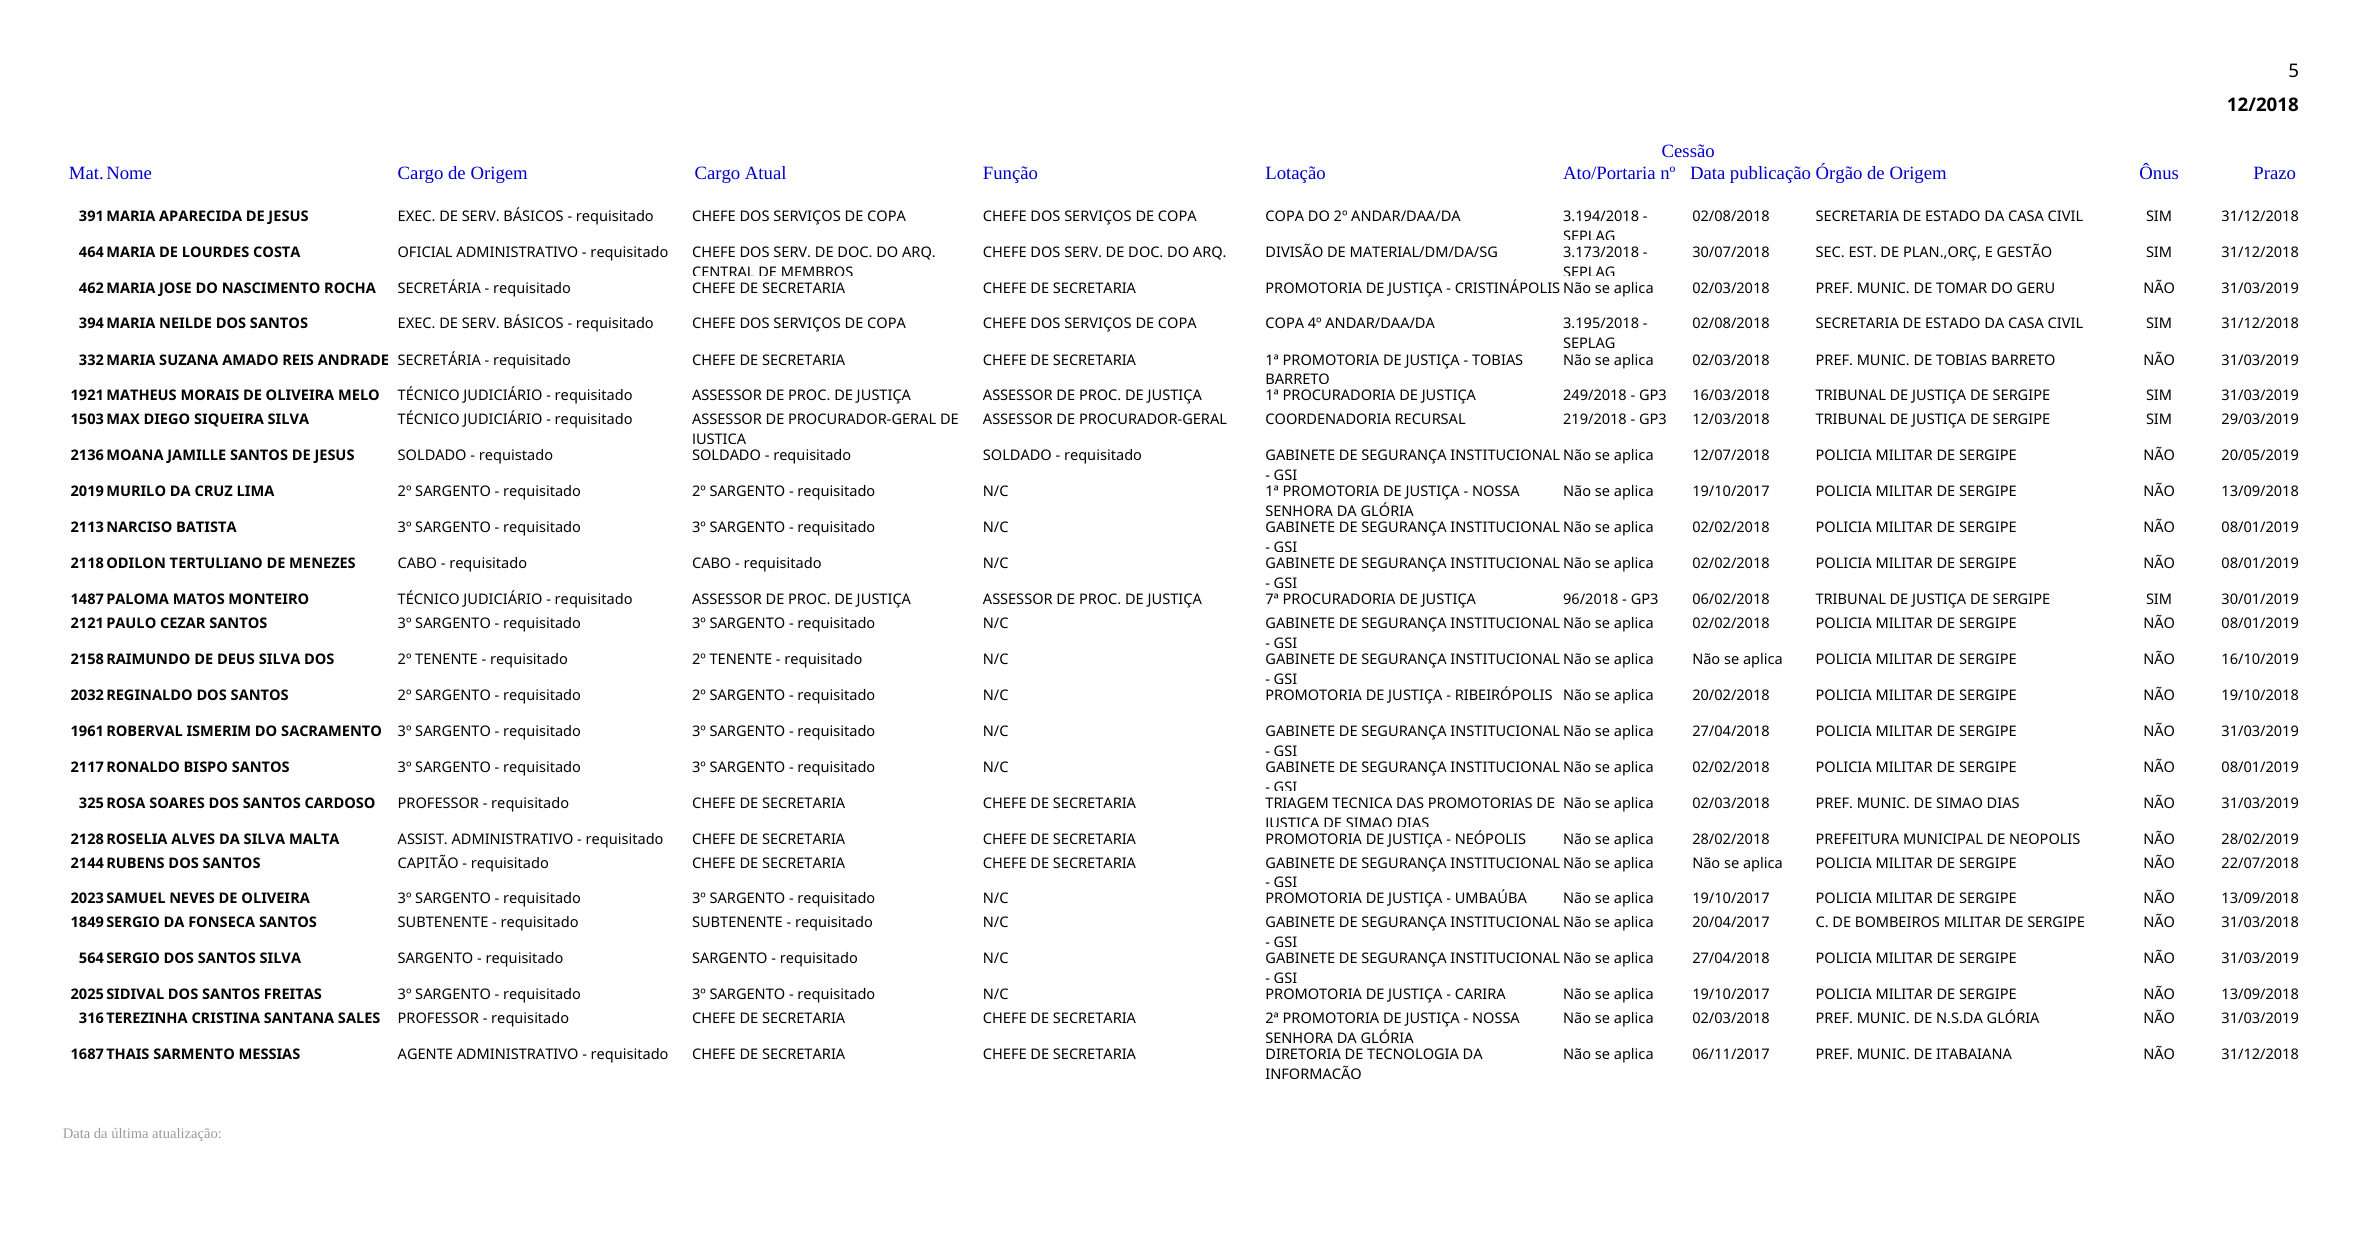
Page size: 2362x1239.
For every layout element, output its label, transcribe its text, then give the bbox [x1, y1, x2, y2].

table_cell PREF. MUNIC. DE TOMAR DO GERU [1815, 278, 2119, 300]
table_cell 02/08/2018 [1692, 206, 1815, 228]
table_cell [2299, 385, 2361, 408]
table_cell Não se aplica [1563, 278, 1692, 300]
table_cell Prazo [2199, 162, 2296, 192]
table_cell [0, 85, 2361, 91]
table_cell Não se aplica [1692, 853, 1815, 875]
table_cell NÃO [2119, 853, 2199, 875]
table_cell [0, 971, 1265, 983]
table_cell [2299, 481, 2361, 503]
table_cell PREF. MUNIC. DE TOBIAS BARRETO [1815, 349, 2119, 372]
table_cell [2299, 829, 2361, 851]
table_cell TEREZINHA CRISTINA SANTANA SALES [106, 1008, 397, 1031]
table_cell SIM [2119, 206, 2199, 228]
table_cell 02/03/2018 [1692, 793, 1815, 815]
table_cell [0, 91, 2202, 124]
table_cell Mat. [60, 162, 103, 192]
table_cell POLICIA MILITAR DE SERGIPE [1815, 649, 2119, 671]
table_cell RONALDO BISPO SANTOS [106, 757, 397, 779]
table_cell C. DE BOMBEIROS MILITAR DE SERGIPE [1815, 912, 2119, 935]
table_cell 31/03/2019 [2199, 278, 2299, 300]
table_cell DIVISÃO DE MATERIAL/DM/DA/SG [1265, 241, 1563, 264]
table_cell [0, 140, 1563, 162]
table_cell SEC. EST. DE PLAN.,ORÇ, E GESTÃO [1815, 241, 2119, 264]
table_cell [0, 589, 63, 611]
table_cell 3º SARGENTO - requisitado [692, 984, 983, 1007]
table_cell 2128 [63, 829, 103, 851]
table_cell CHEFE DE SECRETARIA [692, 349, 983, 372]
table_cell [0, 432, 692, 444]
table_cell Não se aplica [1563, 853, 1692, 875]
table_cell 5 [2148, 57, 2299, 84]
table_cell 1ª PROCURADORIA DE JUSTIÇA [1265, 385, 1563, 408]
table_cell [0, 445, 63, 468]
table_cell 2158 [63, 649, 103, 671]
table_cell 08/01/2019 [2199, 757, 2299, 779]
table_cell [0, 635, 1265, 647]
table_cell 2º TENENTE - requisitado [398, 649, 692, 671]
table_cell 08/01/2019 [2199, 517, 2299, 539]
table_cell THAIS SARMENTO MESSIAS [106, 1044, 397, 1067]
table_cell Não se aplica [1563, 613, 1692, 635]
table_cell 31/03/2019 [2199, 793, 2299, 815]
table_cell 3º SARGENTO - requisitado [692, 613, 983, 635]
table_cell 28/02/2019 [2199, 829, 2299, 851]
table_cell Lotação [1265, 162, 1563, 192]
table_cell 02/02/2018 [1692, 757, 1815, 779]
table_cell [0, 613, 63, 635]
table_cell OFICIAL ADMINISTRATIVO - requisitado [398, 241, 692, 264]
table_cell [2296, 162, 2361, 192]
table_cell 02/02/2018 [1692, 517, 1815, 539]
table_cell 1ª PROMOTORIA DE JUSTIÇA - NOSSA SENHORA DA GLÓRIA [1265, 481, 1563, 516]
table_cell 3º SARGENTO - requisitado [398, 757, 692, 779]
table_cell [0, 125, 2361, 136]
table_cell CHEFE DE SECRETARIA [983, 829, 1265, 851]
table_cell EXEC. DE SERV. BÁSICOS - requisitado [398, 206, 692, 228]
table_cell [0, 553, 63, 575]
table_cell 12/03/2018 [1692, 409, 1815, 432]
table_cell POLICIA MILITAR DE SERGIPE [1815, 445, 2119, 468]
table_cell GABINETE DE SEGURANÇA INSTITUCIONAL - GSI [1265, 613, 1563, 647]
table_cell 2144 [63, 853, 103, 875]
table_cell 2032 [63, 685, 103, 707]
table_cell NÃO [2119, 912, 2199, 935]
table_cell N/C [983, 685, 1265, 707]
table_cell [1563, 935, 2361, 947]
table_cell [1563, 468, 2361, 479]
table_cell [2299, 91, 2361, 124]
table_cell [1563, 1031, 2361, 1043]
table_cell [0, 888, 63, 911]
table_cell [0, 853, 63, 875]
table_cell SIDIVAL DOS SANTOS FREITAS [106, 984, 397, 1007]
table_cell [0, 793, 63, 815]
table_cell CHEFE DOS SERV. DE DOC. DO ARQ. [983, 241, 1265, 264]
table_cell Não se aplica [1563, 757, 1692, 779]
table_cell Cargo Atual [694, 162, 983, 192]
table_cell COORDENADORIA RECURSAL [1265, 409, 1563, 432]
table_cell Não se aplica [1563, 948, 1692, 971]
table_cell SIM [2119, 385, 2199, 408]
table_cell 31/03/2019 [2199, 948, 2299, 971]
table_cell 1849 [63, 912, 103, 935]
table_cell 1687 [63, 1044, 103, 1067]
table_cell N/C [983, 721, 1265, 743]
table_cell TÉCNICO JUDICIÁRIO - requisitado [398, 409, 692, 432]
table_cell 02/03/2018 [1692, 278, 1815, 300]
table_cell 2025 [63, 984, 103, 1007]
table_cell SECRETÁRIA - requisitado [398, 278, 692, 300]
table_cell SOLDADO - requisitado [692, 445, 983, 468]
table_cell SIM [2119, 313, 2199, 336]
table_cell ASSESSOR DE PROC. DE JUSTIÇA [983, 589, 1265, 611]
table_cell MARIA JOSE DO NASCIMENTO ROCHA [106, 278, 397, 300]
table_cell 13/09/2018 [2199, 888, 2299, 911]
table_cell [0, 313, 63, 336]
table_cell [2299, 793, 2361, 815]
table_cell TRIBUNAL DE JUSTIÇA DE SERGIPE [1815, 409, 2119, 432]
table_cell [0, 504, 1265, 516]
table_cell [254, 1126, 2361, 1149]
table_cell 464 [63, 241, 103, 264]
table_cell 31/03/2019 [2199, 349, 2299, 372]
table_cell 06/11/2017 [1692, 1044, 1815, 1067]
table_cell [2299, 853, 2361, 875]
table_cell COPA 4º ANDAR/DAA/DA [1265, 313, 1563, 336]
table_cell 02/02/2018 [1692, 553, 1815, 575]
table_cell REGINALDO DOS SANTOS [106, 685, 397, 707]
table_cell 19/10/2017 [1692, 984, 1815, 1007]
table_cell MARIA NEILDE DOS SANTOS [106, 313, 397, 336]
table_cell MARIA APARECIDA DE JESUS [106, 206, 397, 228]
table_cell Não se aplica [1563, 888, 1692, 911]
table_cell [1563, 743, 2361, 755]
table_cell SOLDADO - requistado [398, 445, 692, 468]
table_cell [0, 1031, 1265, 1043]
table_cell NÃO [2119, 793, 2199, 815]
table_cell Não se aplica [1563, 721, 1692, 743]
table_cell POLICIA MILITAR DE SERGIPE [1815, 517, 2119, 539]
table_cell 30/01/2019 [2199, 589, 2299, 611]
table_cell [0, 300, 1265, 312]
table_cell 16/10/2019 [2199, 649, 2299, 671]
table_cell Não se aplica [1563, 1008, 1692, 1031]
table_cell MATHEUS MORAIS DE OLIVEIRA MELO [106, 385, 397, 408]
table_cell [2299, 613, 2361, 635]
table_cell PREF. MUNIC. DE N.S.DA GLÓRIA [1815, 1008, 2119, 1031]
table_cell [1563, 300, 2361, 312]
table_cell [2299, 948, 2361, 971]
table_cell [2299, 649, 2361, 671]
table_cell 332 [63, 349, 103, 372]
table_cell 1961 [63, 721, 103, 743]
table_cell CHEFE DE SECRETARIA [983, 793, 1265, 815]
table_cell [0, 195, 2361, 202]
table_cell 3º SARGENTO - requisitado [692, 888, 983, 911]
table_cell 2º SARGENTO - requisitado [398, 685, 692, 707]
table_cell N/C [983, 948, 1265, 971]
table_cell [983, 264, 1563, 276]
table_cell [0, 1067, 1265, 1078]
table_cell [0, 385, 63, 408]
table_cell [2299, 721, 2361, 743]
table_cell 29/03/2019 [2199, 409, 2299, 432]
table_cell SOLDADO - requisitado [983, 445, 1265, 468]
table_cell 564 [63, 948, 103, 971]
table_cell [2299, 888, 2361, 911]
table_cell GABINETE DE SEGURANÇA INSTITUCIONAL - GSI [1265, 721, 1563, 755]
table_cell ASSESSOR DE PROC. DE JUSTIÇA [692, 385, 983, 408]
table_cell [1563, 372, 2361, 384]
table_cell 08/01/2019 [2199, 613, 2299, 635]
table_cell [983, 432, 2361, 444]
table_cell NÃO [2119, 553, 2199, 575]
table_cell N/C [983, 912, 1265, 935]
table_cell Não se aplica [1563, 649, 1692, 671]
table_cell [2299, 57, 2361, 84]
table_cell Função [983, 162, 1265, 192]
table_cell [0, 875, 1265, 887]
table_cell SUBTENENTE - requisitado [398, 912, 692, 935]
table_cell [0, 481, 63, 503]
table_cell 3º SARGENTO - requisitado [398, 888, 692, 911]
table_cell POLICIA MILITAR DE SERGIPE [1815, 948, 2119, 971]
table_cell MAX DIEGO SIQUEIRA SILVA [106, 409, 397, 432]
table_cell 2º SARGENTO - requisitado [692, 481, 983, 503]
table_cell ASSESSOR DE PROCURADOR-GERAL [983, 409, 1265, 432]
table_cell MURILO DA CRUZ LIMA [106, 481, 397, 503]
table_cell TÉCNICO JUDICIÁRIO - requisitado [398, 589, 692, 611]
table_cell RAIMUNDO DE DEUS SILVA DOS [106, 649, 397, 671]
table_cell N/C [983, 553, 1265, 575]
table_cell [1563, 971, 2361, 983]
table_cell 462 [63, 278, 103, 300]
table_cell GABINETE DE SEGURANÇA INSTITUCIONAL - GSI [1265, 649, 1563, 683]
table_cell SIM [2119, 589, 2199, 611]
table_cell Não se aplica [1563, 445, 1692, 468]
table_cell 20/02/2018 [1692, 685, 1815, 707]
table_cell SECRETARIA DE ESTADO DA CASA CIVIL [1815, 313, 2119, 336]
table_cell 3º SARGENTO - requisitado [692, 757, 983, 779]
table_cell Não se aplica [1563, 912, 1692, 935]
table_cell MOANA JAMILLE SANTOS DE JESUS [106, 445, 397, 468]
table_cell ASSESSOR DE PROC. DE JUSTIÇA [692, 589, 983, 611]
table_cell CHEFE DE SECRETARIA [692, 793, 983, 815]
table_cell Cargo de Origem [398, 162, 692, 192]
table_cell [0, 349, 63, 372]
table_cell [0, 264, 692, 276]
table_cell [1563, 707, 2361, 719]
table_cell NÃO [2119, 721, 2199, 743]
table_cell [1563, 671, 2361, 683]
table_cell 219/2018 - GP3 [1563, 409, 1692, 432]
table_cell 12/07/2018 [1692, 445, 1815, 468]
table_cell SARGENTO - requisitado [398, 948, 692, 971]
table_cell Não se aplica [1563, 517, 1692, 539]
table_cell 3.173/2018 - SEPLAG [1563, 241, 1692, 276]
table_cell N/C [983, 757, 1265, 779]
table_cell 19/10/2017 [1692, 481, 1815, 503]
table_cell 16/03/2018 [1692, 385, 1815, 408]
table_cell [1563, 875, 2361, 887]
table_cell [0, 162, 60, 192]
table_cell [2299, 685, 2361, 707]
table_cell [2299, 1044, 2361, 1067]
table_cell Ônus [2119, 162, 2199, 192]
table_cell [0, 1103, 2361, 1125]
table_cell NÃO [2119, 984, 2199, 1007]
table_cell [0, 721, 63, 743]
table_cell NÃO [2119, 517, 2199, 539]
table_cell CABO - requisitado [398, 553, 692, 575]
table_cell CAPITÃO - requisitado [398, 853, 692, 875]
table_cell 19/10/2017 [1692, 888, 1815, 911]
table_cell [2299, 278, 2361, 300]
table_cell [2299, 517, 2361, 539]
table_cell CHEFE DOS SERVIÇOS DE COPA [692, 206, 983, 228]
table_cell Não se aplica [1563, 349, 1692, 372]
table_cell [0, 241, 63, 264]
table_cell 2113 [63, 517, 103, 539]
table_cell CHEFE DOS SERV. DE DOC. DO ARQ. CENTRAL DE MEMBROS [692, 241, 983, 276]
table_cell [2299, 445, 2361, 468]
table_cell COPA DO 2º ANDAR/DAA/DA [1265, 206, 1563, 228]
table_cell CHEFE DE SECRETARIA [692, 278, 983, 300]
table_cell [1563, 635, 2361, 647]
table_cell 2117 [63, 757, 103, 779]
table_cell 1921 [63, 385, 103, 408]
table_cell POLICIA MILITAR DE SERGIPE [1815, 853, 2119, 875]
table_cell N/C [983, 649, 1265, 671]
table_cell 96/2018 - GP3 [1563, 589, 1692, 611]
table_cell 31/03/2019 [2199, 385, 2299, 408]
table_cell CHEFE DE SECRETARIA [983, 278, 1265, 300]
table_cell [0, 409, 63, 432]
table_cell GABINETE DE SEGURANÇA INSTITUCIONAL - GSI [1265, 948, 1563, 983]
table_cell N/C [983, 517, 1265, 539]
table_cell 02/03/2018 [1692, 349, 1815, 372]
table_cell CHEFE DE SECRETARIA [983, 853, 1265, 875]
table_cell PROMOTORIA DE JUSTIÇA - NEÓPOLIS [1265, 829, 1563, 851]
table_cell PAULO CEZAR SANTOS [106, 613, 397, 635]
table_cell 3º SARGENTO - requisitado [398, 517, 692, 539]
table_cell [0, 1126, 63, 1149]
table_cell TRIAGEM TECNICA DAS PROMOTORIAS DE JUSTIÇA DE SIMAO DIAS [1265, 793, 1563, 827]
table_cell 27/04/2018 [1692, 721, 1815, 743]
table_cell 2019 [63, 481, 103, 503]
table_cell POLICIA MILITAR DE SERGIPE [1815, 984, 2119, 1007]
table_cell [0, 685, 63, 707]
table_cell 2118 [63, 553, 103, 575]
table_cell CABO - requisitado [692, 553, 983, 575]
table_cell DIRETORIA DE TECNOLOGIA DA INFORMAÇÃO [1265, 1044, 1563, 1078]
table_cell [1813, 140, 2361, 162]
table_cell 316 [63, 1008, 103, 1031]
table_cell [0, 1008, 63, 1031]
table_cell NARCISO BATISTA [106, 517, 397, 539]
table_cell PROFESSOR - requisitado [398, 793, 692, 815]
table_cell Não se aplica [1563, 481, 1692, 503]
table_cell 3º SARGENTO - requisitado [398, 984, 692, 1007]
table_cell CHEFE DOS SERVIÇOS DE COPA [983, 313, 1265, 336]
table_cell Cessão [1563, 140, 1813, 162]
table_cell CHEFE DE SECRETARIA [692, 829, 983, 851]
table_cell [0, 540, 1265, 551]
table_cell [0, 743, 1265, 755]
table_cell [0, 829, 63, 851]
table_cell NÃO [2119, 757, 2199, 779]
table_cell [0, 815, 1265, 827]
table_cell Ato/Portaria nº [1563, 162, 1690, 192]
table_cell [1563, 815, 2361, 827]
table_cell [2299, 589, 2361, 611]
table_cell 1487 [63, 589, 103, 611]
table_cell CHEFE DOS SERVIÇOS DE COPA [983, 206, 1265, 228]
table_cell SIM [2119, 241, 2199, 264]
table_cell 2º SARGENTO - requisitado [398, 481, 692, 503]
table_cell NÃO [2119, 278, 2199, 300]
table_cell SERGIO DA FONSECA SANTOS [106, 912, 397, 935]
table_cell TRIBUNAL DE JUSTIÇA DE SERGIPE [1815, 589, 2119, 611]
table_cell 3º SARGENTO - requisitado [398, 721, 692, 743]
table_cell 20/04/2017 [1692, 912, 1815, 935]
table_cell N/C [983, 481, 1265, 503]
table_cell POLICIA MILITAR DE SERGIPE [1815, 481, 2119, 503]
table_cell PROMOTORIA DE JUSTIÇA - RIBEIRÓPOLIS [1265, 685, 1563, 719]
table_cell POLICIA MILITAR DE SERGIPE [1815, 685, 2119, 707]
table_cell GABINETE DE SEGURANÇA INSTITUCIONAL - GSI [1265, 553, 1563, 587]
table_cell [0, 1079, 2361, 1102]
table_cell [1563, 575, 2361, 587]
table_cell [0, 468, 1265, 479]
table_cell PREF. MUNIC. DE ITABAIANA [1815, 1044, 2119, 1067]
table_cell MARIA DE LOURDES COSTA [106, 241, 397, 264]
table_cell 06/02/2018 [1692, 589, 1815, 611]
table_cell 02/02/2018 [1692, 613, 1815, 635]
table_cell [1563, 779, 2361, 791]
table_cell 3.195/2018 - SEPLAG [1563, 313, 1692, 348]
table_cell 1ª PROMOTORIA DE JUSTIÇA - TOBIAS BARRETO [1265, 349, 1563, 384]
table_cell Não se aplica [1563, 1044, 1692, 1067]
table_cell [2299, 984, 2361, 1007]
table_cell 31/12/2018 [2199, 1044, 2299, 1067]
table_cell NÃO [2119, 948, 2199, 971]
table_cell [0, 707, 1265, 719]
table_cell Não se aplica [1563, 685, 1692, 707]
table_cell Órgão de Origem [1815, 162, 2119, 192]
table_cell PROMOTORIA DE JUSTIÇA - CRISTINÁPOLIS [1265, 278, 1563, 312]
table_cell 27/04/2018 [1692, 948, 1815, 971]
table_cell [2299, 553, 2361, 575]
table_cell [0, 575, 1265, 587]
table_cell [2299, 241, 2361, 264]
table_cell CHEFE DE SECRETARIA [983, 1044, 1265, 1067]
table_cell SAMUEL NEVES DE OLIVEIRA [106, 888, 397, 911]
table_cell GABINETE DE SEGURANÇA INSTITUCIONAL - GSI [1265, 853, 1563, 887]
table_cell 2121 [63, 613, 103, 635]
table_cell ASSESSOR DE PROCURADOR-GERAL DE JUSTIÇA [692, 409, 983, 444]
table_cell NÃO [2119, 1044, 2199, 1067]
table_cell 2º TENENTE - requisitado [692, 649, 983, 671]
table_cell POLICIA MILITAR DE SERGIPE [1815, 553, 2119, 575]
table_cell NÃO [2119, 481, 2199, 503]
table_cell 22/07/2018 [2199, 853, 2299, 875]
table_cell [0, 649, 63, 671]
table_cell [1563, 1067, 2361, 1078]
table_cell 2023 [63, 888, 103, 911]
table_cell SARGENTO - requisitado [692, 948, 983, 971]
table_cell CHEFE DOS SERVIÇOS DE COPA [692, 313, 983, 336]
table_cell [1692, 228, 2361, 240]
table_cell [1692, 336, 2361, 348]
table_cell NÃO [2119, 685, 2199, 707]
table_cell POLICIA MILITAR DE SERGIPE [1815, 888, 2119, 911]
table_cell ROSA SOARES DOS SANTOS CARDOSO [106, 793, 397, 815]
table_cell AGENTE ADMINISTRATIVO - requisitado [398, 1044, 692, 1067]
table_cell RUBENS DOS SANTOS [106, 853, 397, 875]
table_cell 02/08/2018 [1692, 313, 1815, 336]
table_cell 7ª PROCURADORIA DE JUSTIÇA [1265, 589, 1563, 611]
table_cell 1503 [63, 409, 103, 432]
table_cell SECRETARIA DE ESTADO DA CASA CIVIL [1815, 206, 2119, 228]
table_cell GABINETE DE SEGURANÇA INSTITUCIONAL - GSI [1265, 757, 1563, 791]
table_cell NÃO [2119, 829, 2199, 851]
table_cell 31/03/2019 [2199, 721, 2299, 743]
table_cell [0, 336, 1563, 348]
table_cell [1692, 264, 2361, 276]
table_cell Não se aplica [1563, 553, 1692, 575]
table_cell 3º SARGENTO - requisitado [398, 613, 692, 635]
table_cell 31/03/2018 [2199, 912, 2299, 935]
table_cell Não se aplica [1692, 649, 1815, 671]
table_cell 08/01/2019 [2199, 553, 2299, 575]
table_cell N/C [983, 984, 1265, 1007]
table_cell [0, 948, 63, 971]
table_cell [2299, 912, 2361, 935]
table_cell [0, 671, 1265, 683]
table_cell SIM [2119, 409, 2199, 432]
table_cell [2299, 1008, 2361, 1031]
table_cell ODILON TERTULIANO DE MENEZES [106, 553, 397, 575]
table_cell 30/07/2018 [1692, 241, 1815, 264]
table_cell 3º SARGENTO - requisitado [692, 721, 983, 743]
table_cell [0, 984, 63, 1007]
table_cell N/C [983, 613, 1265, 635]
table_cell POLICIA MILITAR DE SERGIPE [1815, 721, 2119, 743]
table_cell NÃO [2119, 649, 2199, 671]
table_cell GABINETE DE SEGURANÇA INSTITUCIONAL - GSI [1265, 517, 1563, 551]
table_cell N/C [983, 888, 1265, 911]
table_cell [0, 779, 1265, 791]
table_cell 13/09/2018 [2199, 984, 2299, 1007]
table_cell 02/03/2018 [1692, 1008, 1815, 1031]
table_cell [0, 278, 63, 300]
table_cell POLICIA MILITAR DE SERGIPE [1815, 757, 2119, 779]
table_cell PREF. MUNIC. DE SIMAO DIAS [1815, 793, 2119, 815]
table_cell 19/10/2018 [2199, 685, 2299, 707]
table_cell 3º SARGENTO - requisitado [692, 517, 983, 539]
table_cell ROBERVAL ISMERIM DO SACRAMENTO [106, 721, 397, 743]
table_cell 12/2018 [2202, 91, 2299, 124]
table_cell 31/12/2018 [2199, 206, 2299, 228]
table_cell 325 [63, 793, 103, 815]
table_cell [1563, 540, 2361, 551]
table_cell [0, 372, 1265, 384]
table_cell NÃO [2119, 613, 2199, 635]
table_cell PROMOTORIA DE JUSTIÇA - UMBAÚBA [1265, 888, 1563, 911]
table_cell [2299, 313, 2361, 336]
table_cell 3.194/2018 - SEPLAG [1563, 206, 1692, 240]
table_cell 249/2018 - GP3 [1563, 385, 1692, 408]
table_cell GABINETE DE SEGURANÇA INSTITUCIONAL - GSI [1265, 912, 1563, 947]
table_cell PROMOTORIA DE JUSTIÇA - CARIRA [1265, 984, 1563, 1007]
table_cell Não se aplica [1563, 793, 1692, 815]
table_cell TÉCNICO JUDICIÁRIO - requisitado [398, 385, 692, 408]
table_cell NÃO [2119, 888, 2199, 911]
table_cell PREFEITURA MUNICIPAL DE NEOPOLIS [1815, 829, 2119, 851]
table_cell 2ª PROMOTORIA DE JUSTIÇA - NOSSA SENHORA DA GLÓRIA [1265, 1008, 1563, 1043]
table_cell 2136 [63, 445, 103, 468]
table_cell [0, 57, 2148, 84]
table_cell 13/09/2018 [2199, 481, 2299, 503]
table_cell CHEFE DE SECRETARIA [692, 1044, 983, 1067]
table_cell 31/03/2019 [2199, 1008, 2299, 1031]
table_cell [0, 517, 63, 539]
table_cell EXEC. DE SERV. BÁSICOS - requisitado [398, 313, 692, 336]
table_cell [2299, 206, 2361, 228]
table_cell PALOMA MATOS MONTEIRO [106, 589, 397, 611]
table_cell GABINETE DE SEGURANÇA INSTITUCIONAL - GSI [1265, 445, 1563, 479]
table_cell ASSIST. ADMINISTRATIVO - requisitado [398, 829, 692, 851]
table_cell [2299, 349, 2361, 372]
table_cell Data publicação [1690, 162, 1815, 192]
table_cell MARIA SUZANA AMADO REIS ANDRADE [106, 349, 397, 372]
table_cell POLICIA MILITAR DE SERGIPE [1815, 613, 2119, 635]
table_cell 391 [63, 206, 103, 228]
table_cell PROFESSOR - requisitado [398, 1008, 692, 1031]
table_cell [0, 757, 63, 779]
table_cell [0, 912, 63, 935]
table_cell NÃO [2119, 349, 2199, 372]
table_cell 2º SARGENTO - requisitado [692, 685, 983, 707]
table_cell [0, 935, 1265, 947]
table_cell 31/12/2018 [2199, 313, 2299, 336]
table_cell [2299, 409, 2361, 432]
table_cell SERGIO DOS SANTOS SILVA [106, 948, 397, 971]
table_cell [1563, 504, 2361, 516]
table_cell SUBTENENTE - requisitado [692, 912, 983, 935]
table_cell Nome [106, 162, 397, 192]
table_cell 31/12/2018 [2199, 241, 2299, 264]
table_cell 28/02/2018 [1692, 829, 1815, 851]
table_header [0, 0, 2361, 57]
table_cell NÃO [2119, 445, 2199, 468]
table_cell [2299, 757, 2361, 779]
table_cell ROSELIA ALVES DA SILVA MALTA [106, 829, 397, 851]
table_cell Não se aplica [1563, 984, 1692, 1007]
table_cell 394 [63, 313, 103, 336]
table_cell 20/05/2019 [2199, 445, 2299, 468]
table_cell SECRETÁRIA - requisitado [398, 349, 692, 372]
table_cell [0, 206, 63, 228]
table_cell Data da última atualização: [63, 1125, 254, 1149]
table_cell NÃO [2119, 1008, 2199, 1031]
table_cell [0, 228, 1563, 240]
table_cell CHEFE DE SECRETARIA [983, 349, 1265, 372]
table_cell CHEFE DE SECRETARIA [692, 853, 983, 875]
table_cell CHEFE DE SECRETARIA [692, 1008, 983, 1031]
table_cell Não se aplica [1563, 829, 1692, 851]
table_cell ASSESSOR DE PROC. DE JUSTIÇA [983, 385, 1265, 408]
table_cell [0, 1044, 63, 1067]
table_cell TRIBUNAL DE JUSTIÇA DE SERGIPE [1815, 385, 2119, 408]
table_cell CHEFE DE SECRETARIA [983, 1008, 1265, 1031]
